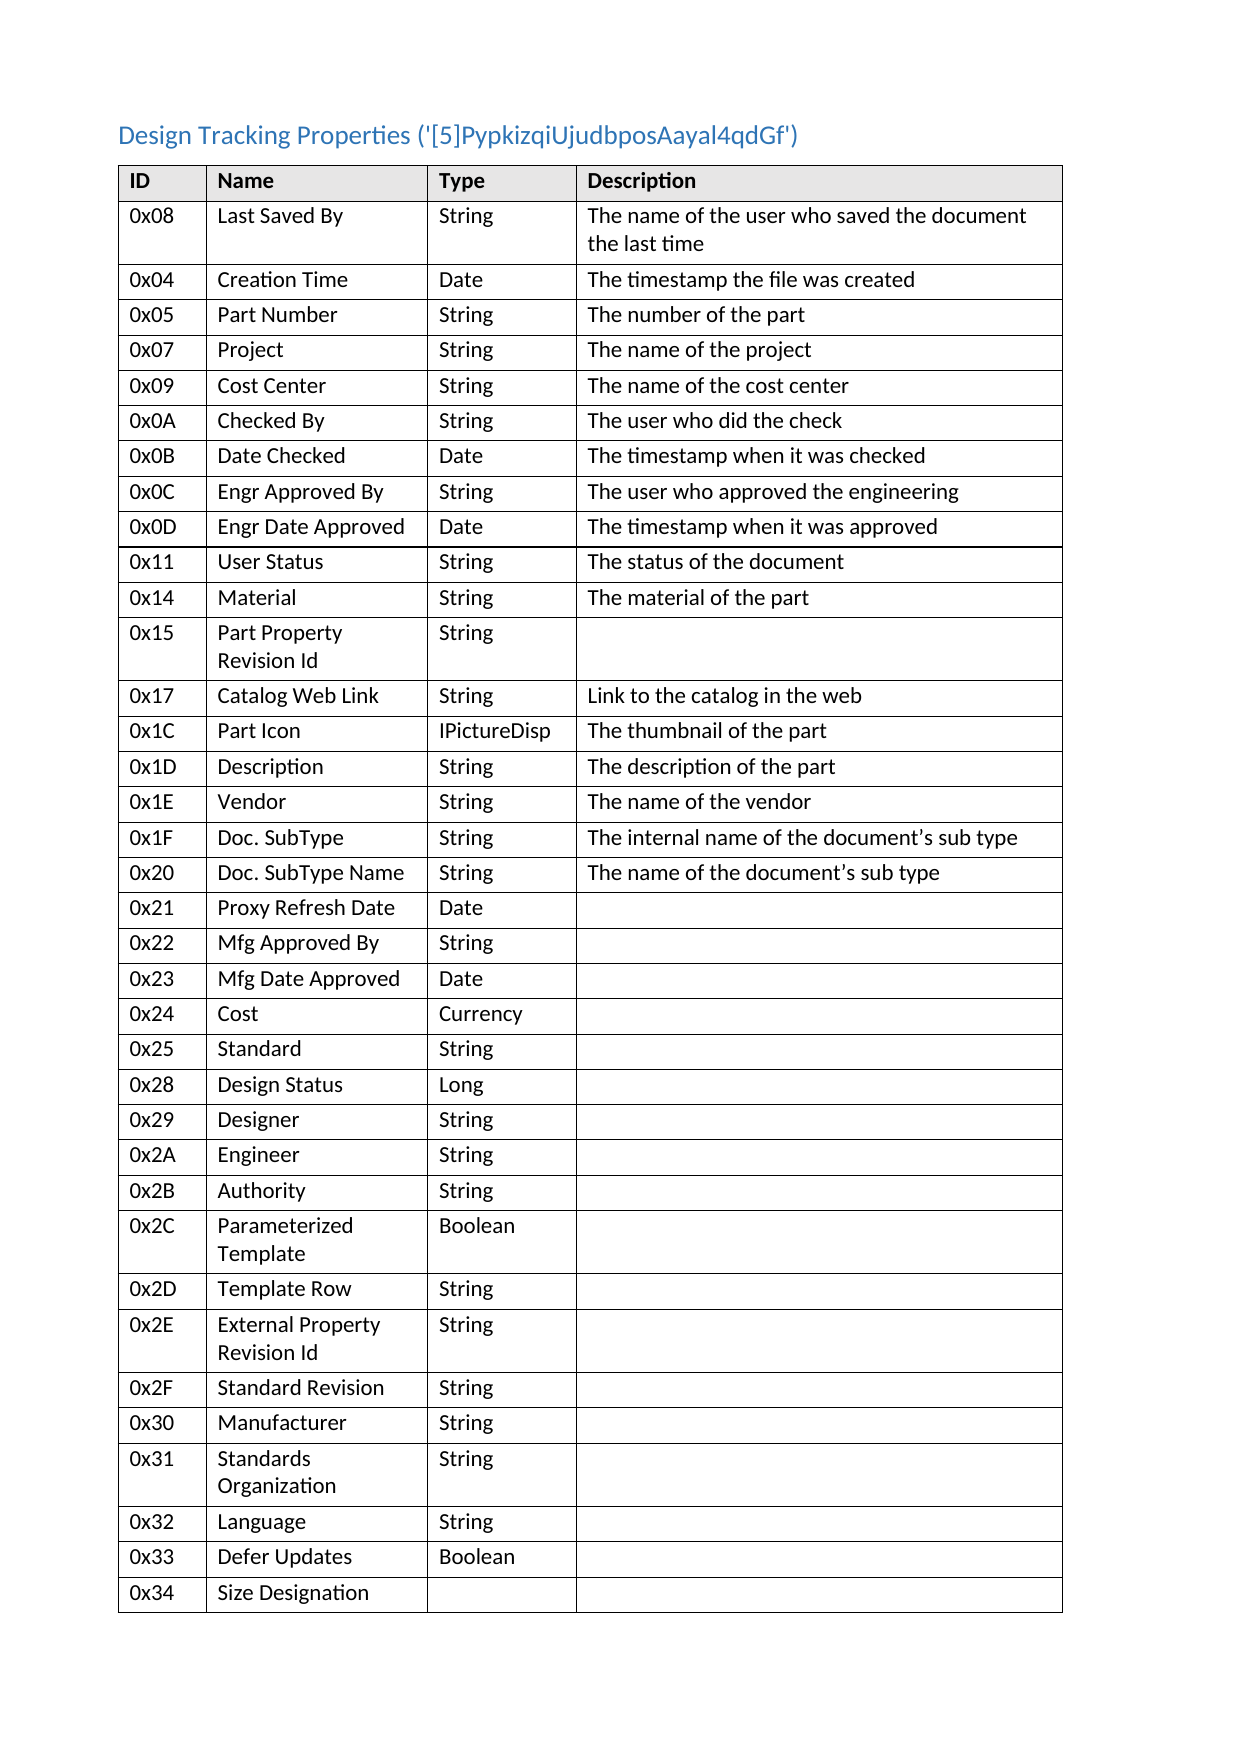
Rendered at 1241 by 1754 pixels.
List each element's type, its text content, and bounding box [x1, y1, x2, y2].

table_cell Checked By [207, 406, 427, 440]
table_cell Cost [207, 999, 427, 1033]
table_cell The timestamp when it was checked [577, 441, 1062, 476]
table_header Type [428, 166, 576, 201]
table_cell String [428, 1310, 576, 1372]
table_cell String [428, 787, 576, 822]
table_cell String [428, 618, 576, 680]
table_cell Material [207, 583, 427, 617]
table_cell [577, 1105, 1062, 1139]
table_cell 0x23 [119, 964, 206, 998]
table_cell String [428, 583, 576, 617]
table_cell 0x2F [119, 1373, 206, 1407]
table_cell String [428, 406, 576, 440]
table_cell 0x1E [119, 787, 206, 822]
table_cell 0x2B [119, 1176, 206, 1210]
table_cell The user who approved the engineering [577, 477, 1062, 511]
table_cell Doc. SubType [207, 823, 427, 857]
table_cell Standards Organization [207, 1444, 427, 1506]
table_cell Date [428, 441, 576, 476]
table_cell String [428, 371, 576, 405]
table_cell 0x22 [119, 929, 206, 963]
table_cell The name of the vendor [577, 787, 1062, 822]
table_cell Engr Approved By [207, 477, 427, 511]
table_cell 0x17 [119, 681, 206, 716]
table_header ID [119, 166, 206, 201]
table_cell 0x1C [119, 717, 206, 751]
table_cell 0x08 [119, 202, 206, 264]
table_cell String [428, 1140, 576, 1175]
table_cell Date Checked [207, 441, 427, 476]
table_cell Part Icon [207, 717, 427, 751]
table_cell The name of the cost center [577, 371, 1062, 405]
table_cell Currency [428, 999, 576, 1033]
table_cell [577, 964, 1062, 998]
table_cell String [428, 202, 576, 264]
table_cell [577, 929, 1062, 963]
table_cell External Property Revision Id [207, 1310, 427, 1372]
table_cell 0x1F [119, 823, 206, 857]
table_cell [577, 1310, 1062, 1372]
table_cell 0x2C [119, 1211, 206, 1273]
table_cell Catalog Web Link [207, 681, 427, 716]
table_cell 0x24 [119, 999, 206, 1033]
table_cell [577, 999, 1062, 1033]
table_cell 0x25 [119, 1035, 206, 1069]
table_cell Design Status [207, 1070, 427, 1104]
table_header Description [577, 166, 1062, 201]
table_cell [577, 618, 1062, 680]
subtitle Design Tracking Properties ('[5]PypkizqiUjudbposAayal4qdGf') [118, 118, 1122, 151]
table_cell The material of the part [577, 583, 1062, 617]
table_cell 0x07 [119, 336, 206, 370]
table_header Name [207, 166, 427, 201]
table_cell String [428, 858, 576, 892]
table_cell Date [428, 265, 576, 299]
table_cell [577, 1274, 1062, 1309]
table_cell Language [207, 1507, 427, 1541]
table_cell String [428, 1274, 576, 1309]
table_cell Size Designation [207, 1578, 427, 1612]
table_cell [577, 1578, 1062, 1612]
table_cell Authority [207, 1176, 427, 1210]
table_cell [577, 1444, 1062, 1506]
table_cell 0x0B [119, 441, 206, 476]
table_cell Defer Updates [207, 1542, 427, 1577]
table_cell String [428, 336, 576, 370]
table_cell The status of the document [577, 548, 1062, 582]
table_cell [577, 1211, 1062, 1273]
table_cell String [428, 752, 576, 786]
table_cell String [428, 477, 576, 511]
table_cell [577, 1140, 1062, 1175]
table_cell Engr Date Approved [207, 512, 427, 546]
table_cell The description of the part [577, 752, 1062, 786]
table_cell [577, 1507, 1062, 1541]
table_cell Template Row [207, 1274, 427, 1309]
table_cell Boolean [428, 1211, 576, 1273]
table_cell String [428, 300, 576, 334]
table_cell [577, 1035, 1062, 1069]
table_cell 0x20 [119, 858, 206, 892]
table_cell Manufacturer [207, 1408, 427, 1443]
table_cell The name of the document’s sub type [577, 858, 1062, 892]
table_cell 0x2A [119, 1140, 206, 1175]
table_cell [577, 893, 1062, 927]
table_cell 0x32 [119, 1507, 206, 1541]
table_cell Mfg Date Approved [207, 964, 427, 998]
table_cell 0x14 [119, 583, 206, 617]
table_cell Link to the catalog in the web [577, 681, 1062, 716]
table_cell 0x34 [119, 1578, 206, 1612]
table_cell Designer [207, 1105, 427, 1139]
table_cell IPictureDisp [428, 717, 576, 751]
table_cell 0x2E [119, 1310, 206, 1372]
table_cell [577, 1070, 1062, 1104]
table_cell The internal name of the document’s sub type [577, 823, 1062, 857]
table_cell String [428, 823, 576, 857]
table_cell String [428, 1507, 576, 1541]
table_cell Long [428, 1070, 576, 1104]
table_cell [577, 1373, 1062, 1407]
table_cell 0x04 [119, 265, 206, 299]
table_cell Boolean [428, 1542, 576, 1577]
table_cell Project [207, 336, 427, 370]
table_cell 0x15 [119, 618, 206, 680]
table_cell 0x0C [119, 477, 206, 511]
table_cell Part Property Revision Id [207, 618, 427, 680]
table_cell String [428, 1176, 576, 1210]
table_cell String [428, 1408, 576, 1443]
table_cell User Status [207, 548, 427, 582]
table_cell The name of the project [577, 336, 1062, 370]
table_cell 0x0A [119, 406, 206, 440]
table_cell The user who did the check [577, 406, 1062, 440]
table_cell String [428, 1035, 576, 1069]
table_cell The timestamp when it was approved [577, 512, 1062, 546]
table_cell 0x09 [119, 371, 206, 405]
table_cell Vendor [207, 787, 427, 822]
table_cell Cost Center [207, 371, 427, 405]
table_cell Standard [207, 1035, 427, 1069]
table_cell 0x29 [119, 1105, 206, 1139]
table_cell Date [428, 893, 576, 927]
table_cell 0x0D [119, 512, 206, 546]
table_cell Creation Time [207, 265, 427, 299]
table_cell String [428, 1373, 576, 1407]
table_cell Standard Revision [207, 1373, 427, 1407]
table_cell 0x11 [119, 548, 206, 582]
table_cell Last Saved By [207, 202, 427, 264]
table_cell String [428, 681, 576, 716]
table_cell Description [207, 752, 427, 786]
table_cell Mfg Approved By [207, 929, 427, 963]
table_cell String [428, 929, 576, 963]
table_cell Part Number [207, 300, 427, 334]
table_cell 0x2D [119, 1274, 206, 1309]
table_cell [577, 1408, 1062, 1443]
table_cell [577, 1176, 1062, 1210]
table_cell The thumbnail of the part [577, 717, 1062, 751]
table_cell String [428, 1105, 576, 1139]
table_cell Date [428, 512, 576, 546]
table_cell 0x21 [119, 893, 206, 927]
table_cell String [428, 1444, 576, 1506]
table_cell Engineer [207, 1140, 427, 1175]
table_cell Date [428, 964, 576, 998]
table_cell [577, 1542, 1062, 1577]
table_cell The timestamp the file was created [577, 265, 1062, 299]
table_cell 0x28 [119, 1070, 206, 1104]
table_cell 0x33 [119, 1542, 206, 1577]
table_cell 0x30 [119, 1408, 206, 1443]
table_cell 0x1D [119, 752, 206, 786]
table_cell The name of the user who saved the document the last time [577, 202, 1062, 264]
table_cell String [428, 548, 576, 582]
table_cell Doc. SubType Name [207, 858, 427, 892]
table_cell The number of the part [577, 300, 1062, 334]
table_cell Proxy Refresh Date [207, 893, 427, 927]
table_cell 0x05 [119, 300, 206, 334]
table_cell [428, 1578, 576, 1612]
table_cell Parameterized Template [207, 1211, 427, 1273]
table_cell 0x31 [119, 1444, 206, 1506]
